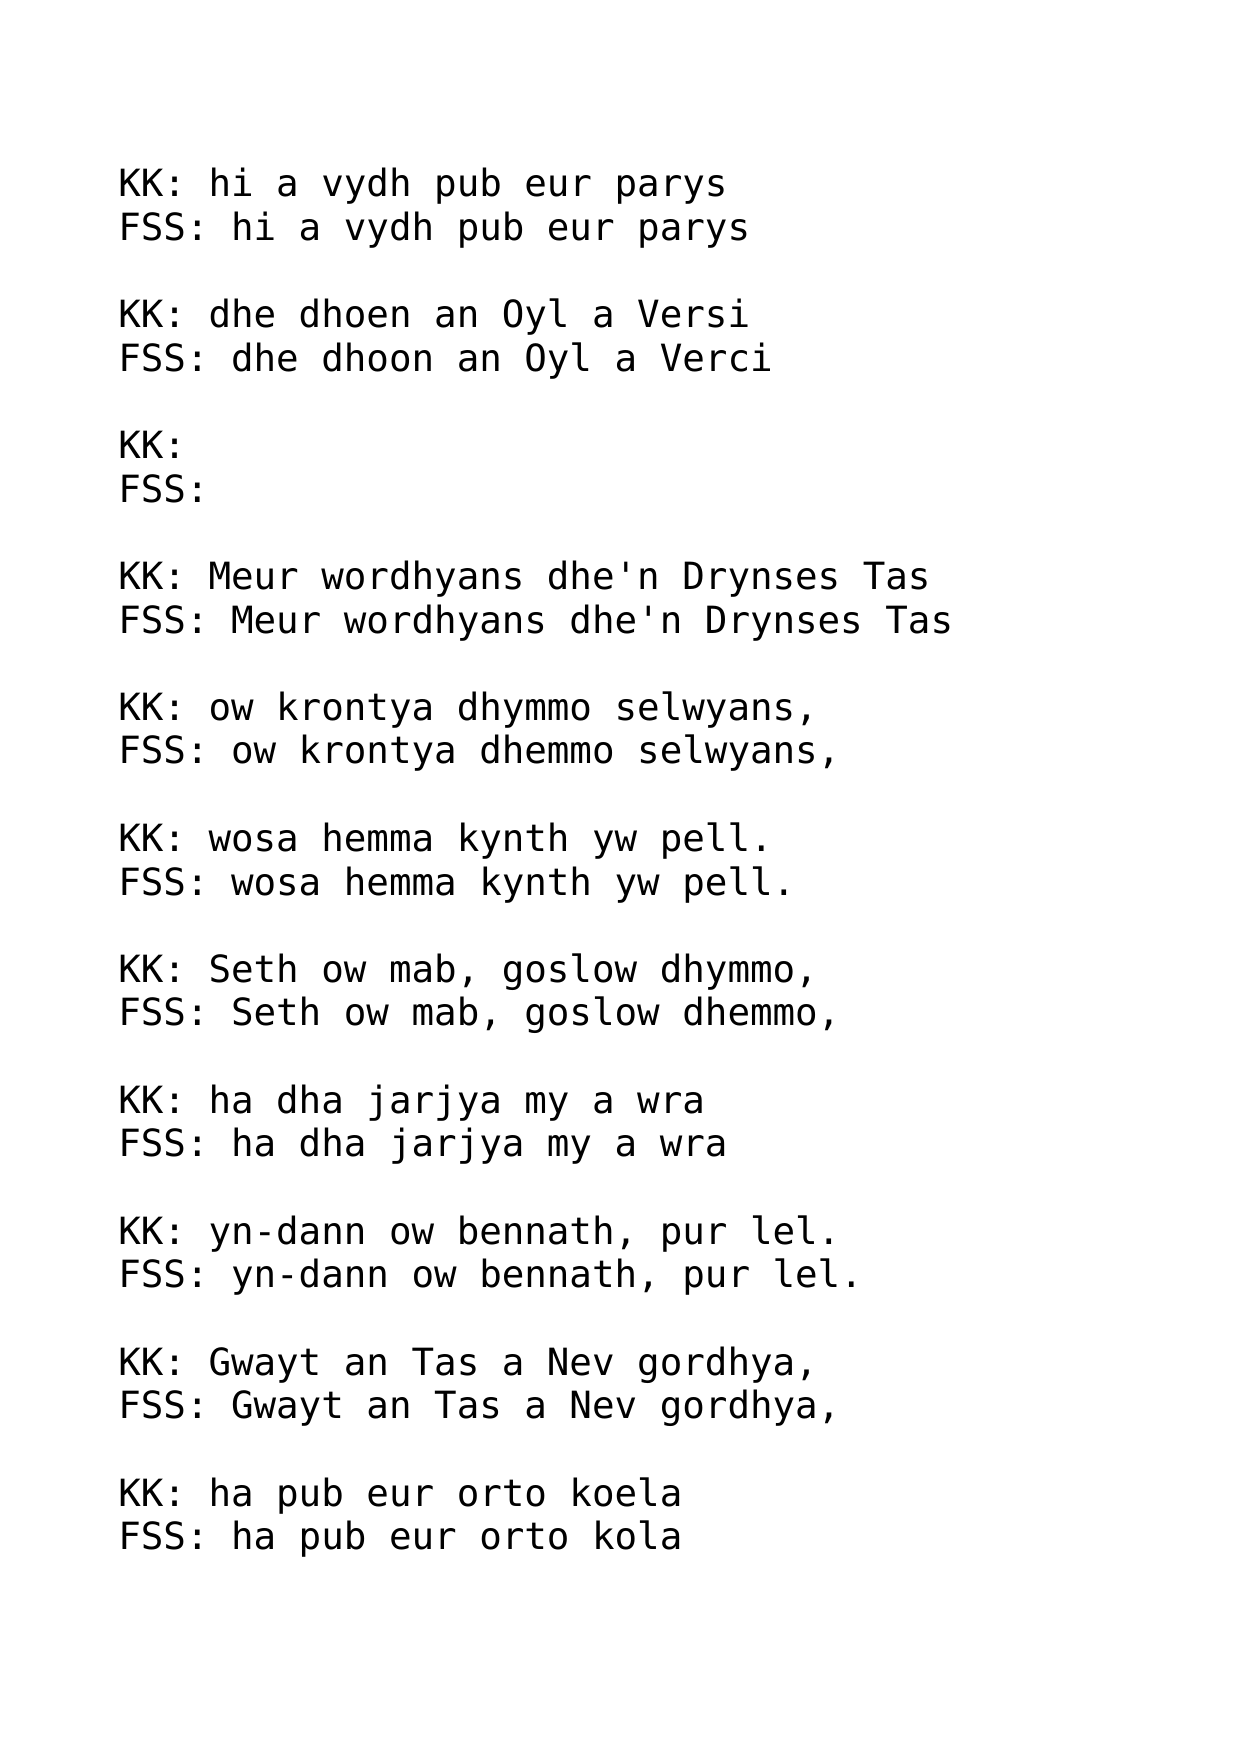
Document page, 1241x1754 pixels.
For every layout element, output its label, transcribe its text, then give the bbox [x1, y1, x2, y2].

text KK: wosa hemma kynth yw pell. [118, 816, 1122, 860]
text KK: ha dha jarjya my a wra [118, 1078, 1122, 1122]
text KK: hi a vydh pub eur parys [118, 162, 1122, 205]
text FSS: Meur wordhyans dhe'n Drynses Tas [118, 598, 1122, 642]
text KK: ha pub eur orto koela [118, 1471, 1122, 1515]
text KK: Seth ow mab, goslow dhymmo, [118, 947, 1122, 991]
text KK: [118, 424, 1122, 467]
text KK: Gwayt an Tas a Nev gordhya, [118, 1340, 1122, 1384]
text KK: yn-dann ow bennath, pur lel. [118, 1209, 1122, 1253]
text KK: Meur wordhyans dhe'n Drynses Tas [118, 554, 1122, 598]
text FSS: Seth ow mab, goslow dhemmo, [118, 991, 1122, 1035]
text FSS: hi a vydh pub eur parys [118, 205, 1122, 249]
text FSS: Gwayt an Tas a Nev gordhya, [118, 1384, 1122, 1427]
text KK: ow krontya dhymmo selwyans, [118, 686, 1122, 729]
text FSS: ha dha jarjya my a wra [118, 1122, 1122, 1166]
text FSS: yn-dann ow bennath, pur lel. [118, 1253, 1122, 1297]
text FSS: wosa hemma kynth yw pell. [118, 860, 1122, 904]
text FSS: dhe dhoon an Oyl a Verci [118, 336, 1122, 380]
text FSS: [118, 467, 1122, 511]
text FSS: ha pub eur orto kola [118, 1515, 1122, 1558]
text FSS: ow krontya dhemmo selwyans, [118, 729, 1122, 773]
text KK: dhe dhoen an Oyl a Versi [118, 293, 1122, 336]
